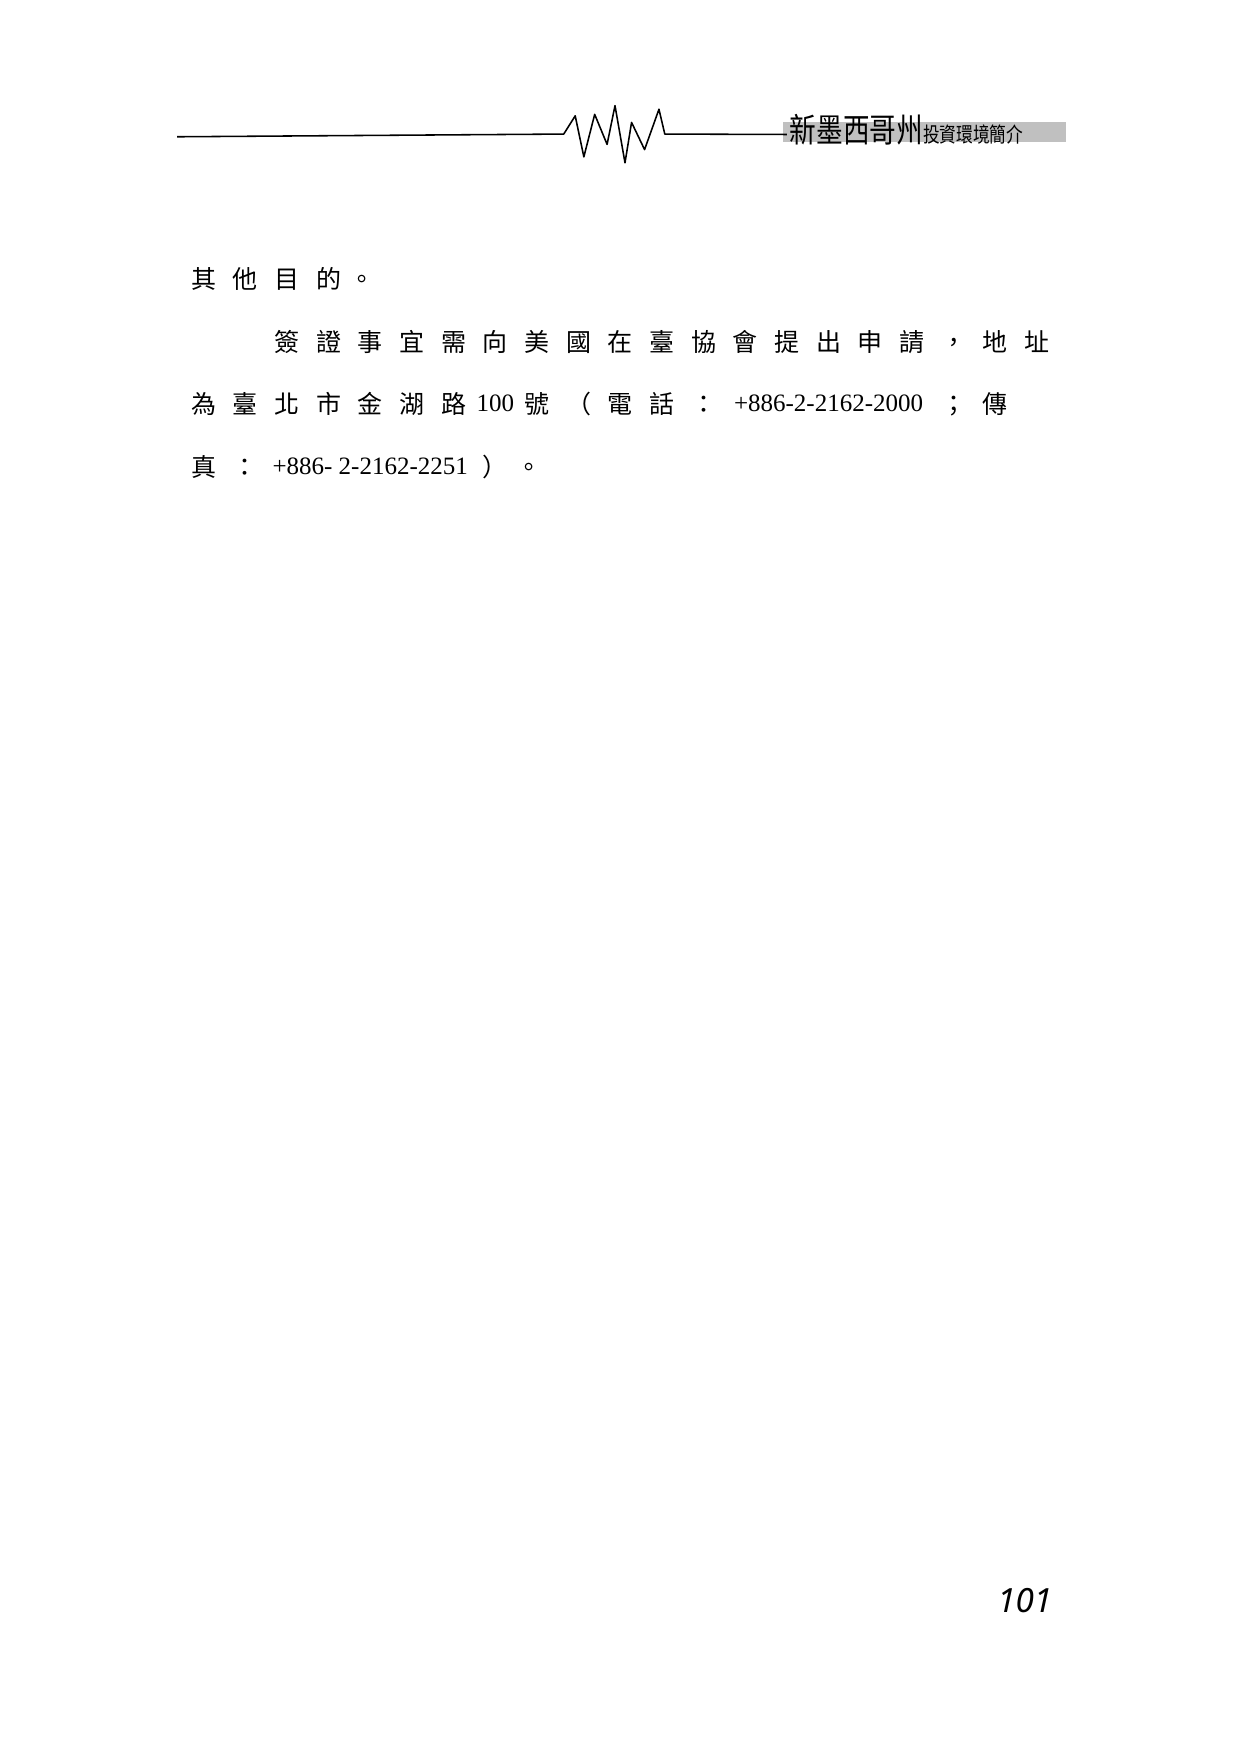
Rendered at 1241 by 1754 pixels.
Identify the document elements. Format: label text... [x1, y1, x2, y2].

text 其他目的。 [183, 236, 1058, 299]
text 簽證事宜需向美國在臺協會提出申請，地址為臺北市金湖路100號（電話：+886-2-2162-2000；傳真：+886- 2-2162-2251）。 [183, 299, 1058, 486]
